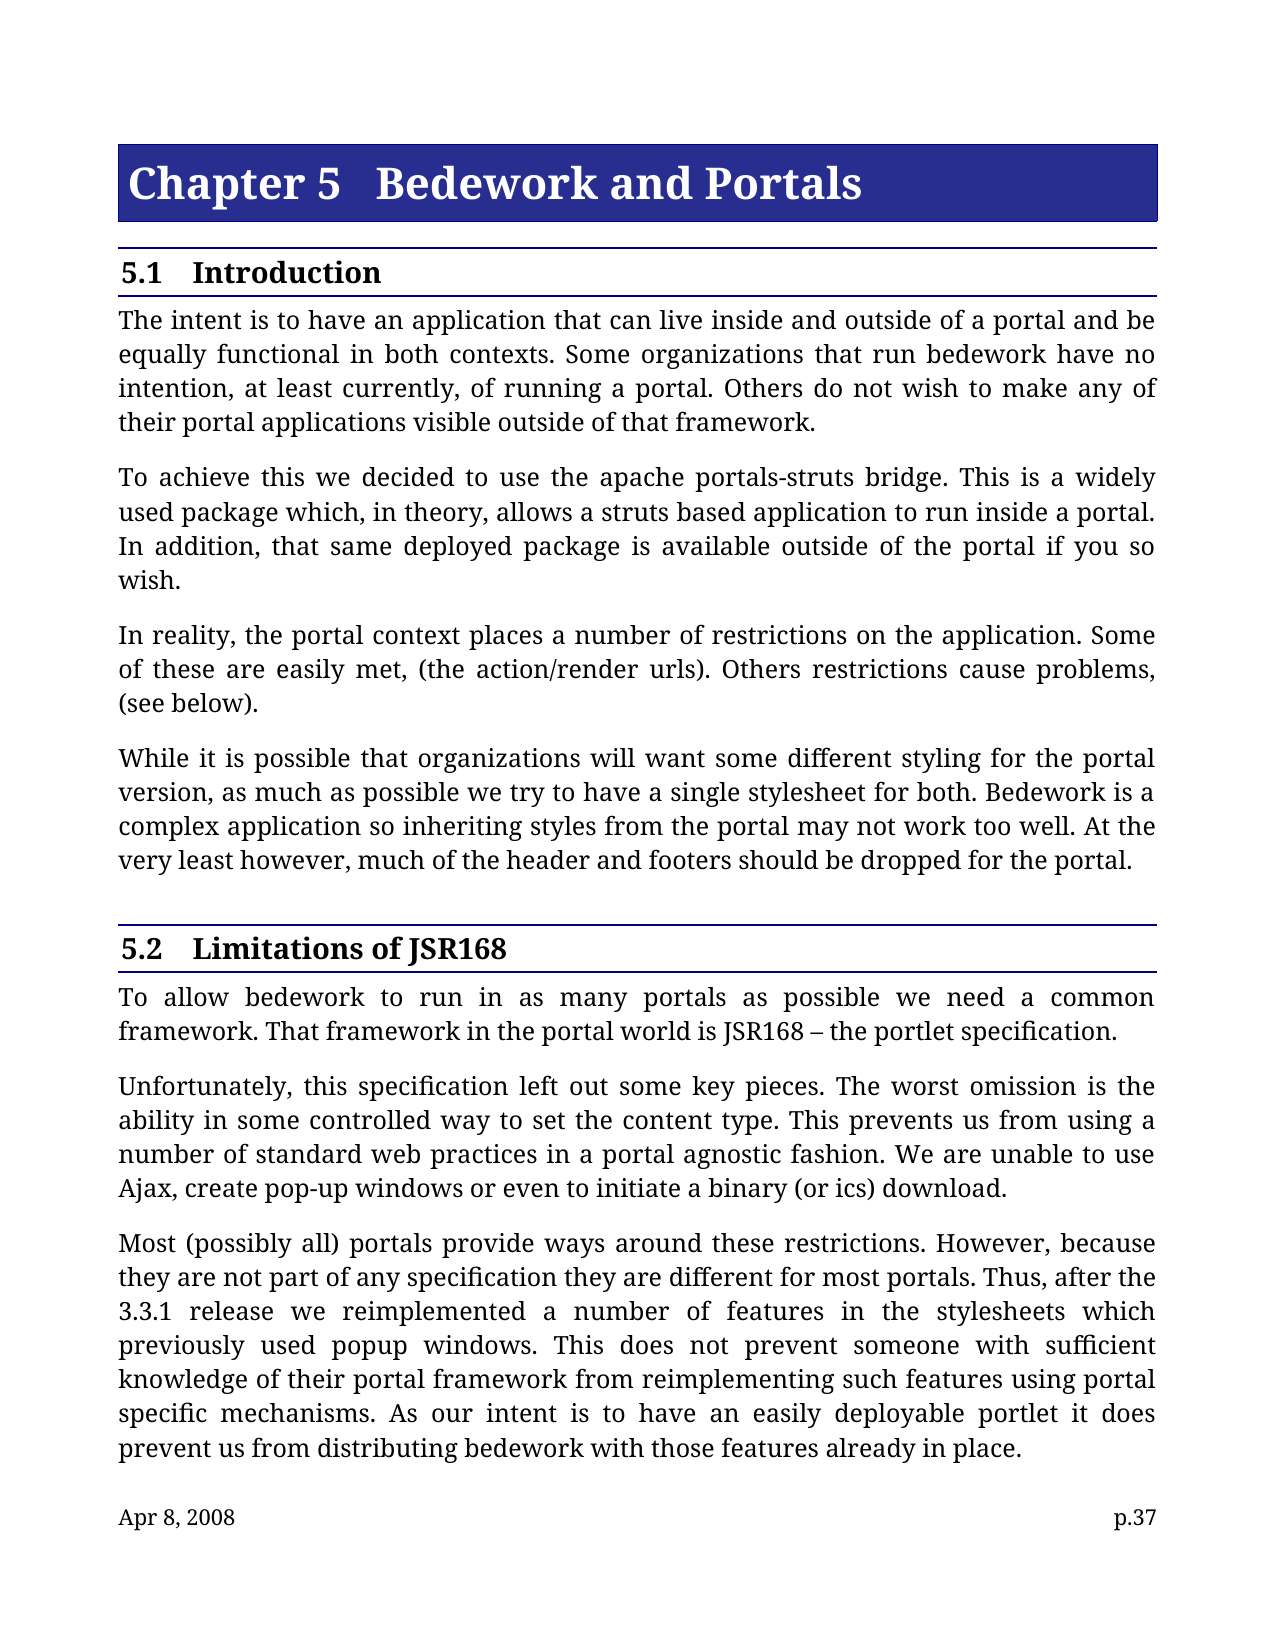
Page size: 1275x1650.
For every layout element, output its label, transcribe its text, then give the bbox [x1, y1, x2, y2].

text In reality, the portal context places a number of restrictions on the application. Some of these are easily met, (the action/render urls). Others restrictions cause problems, (see below). [118, 617, 1157, 719]
text To achieve this we decided to use the apache portals-struts bridge. This is a widely used package which, in theory, allows a struts based application to run inside a portal. In addition, that same deployed package is available outside of the portal if you so wish. [118, 460, 1157, 596]
subtitle Bedework and Portals [119, 145, 1157, 221]
text While it is possible that organizations will want some different styling for the portal version, as much as possible we try to have a single stylesheet for both. Bedework is a complex application so inheriting styles from the portal may not work too well. At the very least however, much of the header and footers should be dropped for the portal. [118, 741, 1157, 877]
text To allow bedework to run in as many portals as possible we need a common framework. That framework in the portal world is JSR168 – the portlet specification. [118, 979, 1157, 1047]
subtitle Introduction [118, 249, 1157, 295]
subtitle Limitations of JSR168 [118, 926, 1157, 971]
text Most (possibly all) portals provide ways around these restrictions. However, because they are not part of any specification they are different for most portals. Thus, after the 3.3.1 release we reimplemented a number of features in the stylesheets which previously used popup windows. This does not prevent someone with sufficient knowledge of their portal framework from reimplementing such features using portal specific mechanisms. As our intent is to have an easily deployable portlet it does prevent us from distributing bedework with those features already in place. [118, 1226, 1157, 1464]
text Unfortunately, this specification left out some key pieces. The worst omission is the ability in some controlled way to set the content type. This prevents us from using a number of standard web practices in a portal agnostic fashion. We are unable to use Ajax, create pop-up windows or even to initiate a binary (or ics) download. [118, 1068, 1157, 1205]
text The intent is to have an application that can live inside and outside of a portal and be equally functional in both contexts. Some organizations that run bedework have no intention, at least currently, of running a portal. Others do not wish to make any of their portal applications visible outside of that framework. [118, 303, 1157, 439]
